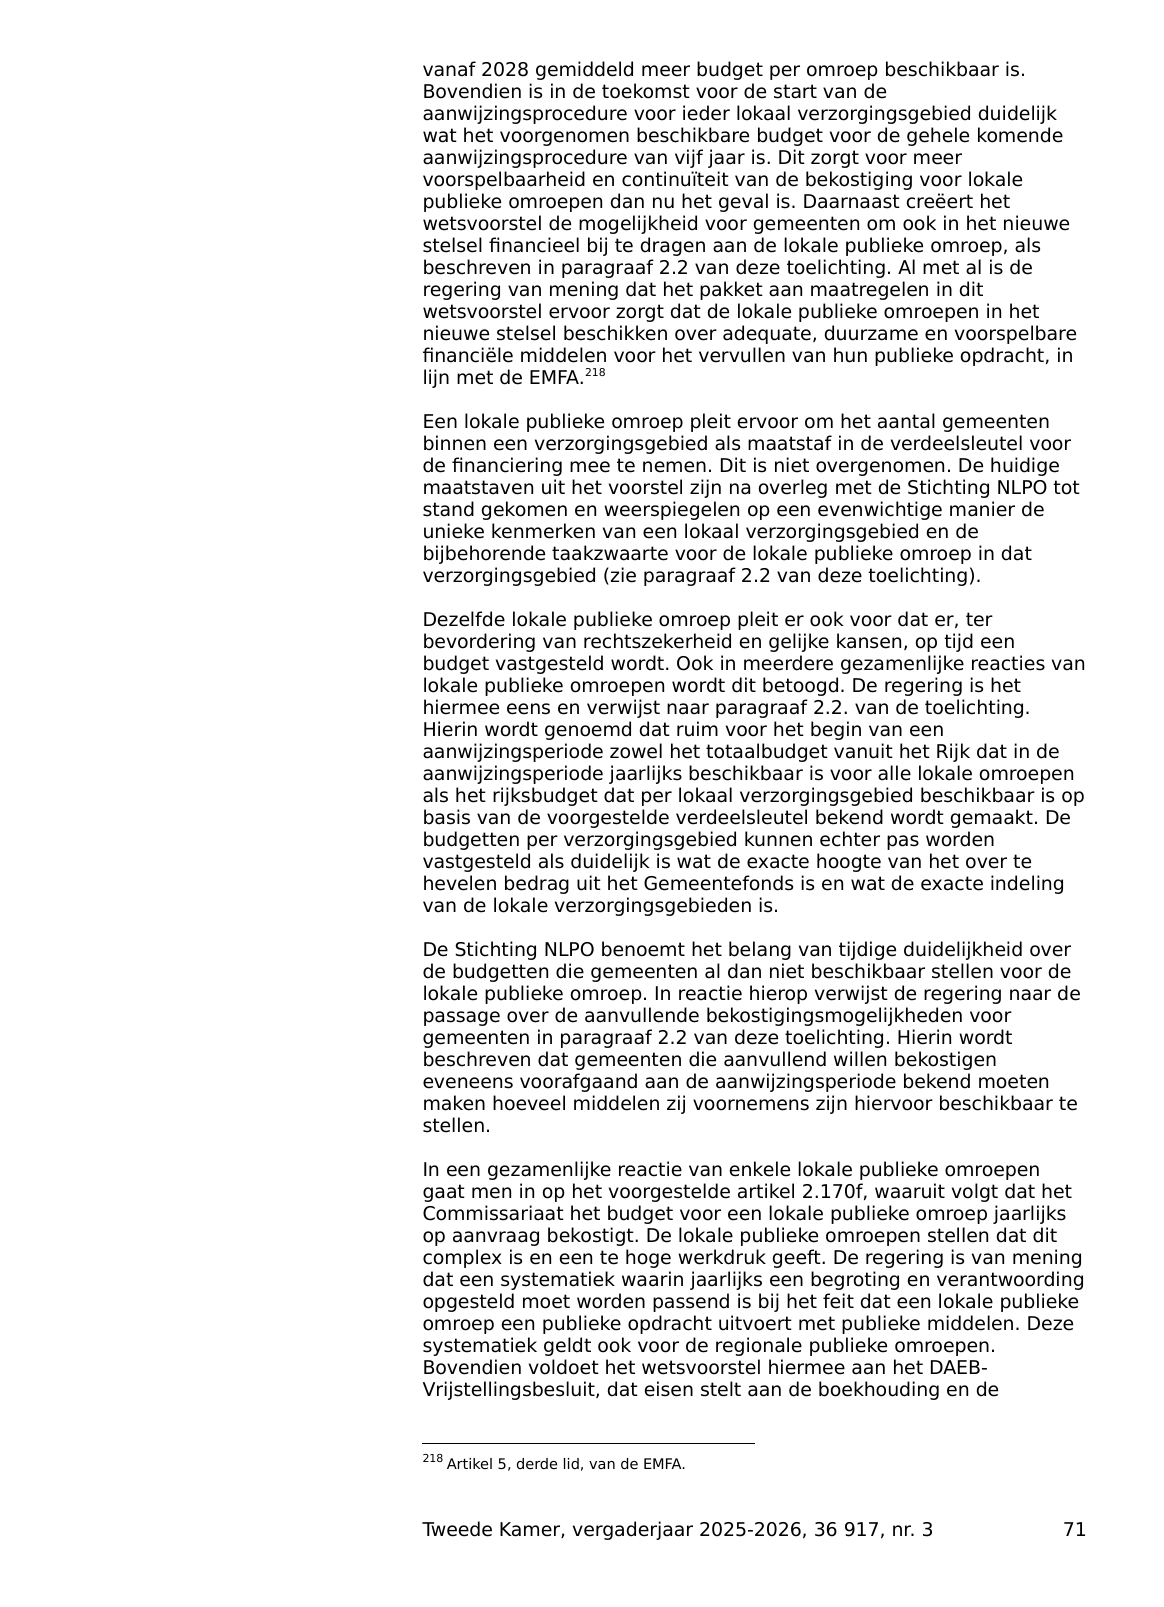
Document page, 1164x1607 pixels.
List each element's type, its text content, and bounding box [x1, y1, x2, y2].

text Artikel 5, derde lid, van de EMFA. [422, 1452, 1087, 1474]
text In een gezamenlijke reactie van enkele lokale publieke omroepen gaat men in op het voorgestelde artikel 2.170f, waaruit volgt dat het Commissariaat het budget voor een lokale publieke omroep jaarlijks op aanvraag bekostigt. De lokale publieke omroepen stellen dat dit complex is en een te hoge werkdruk geeft. De regering is van mening dat een systematiek waarin jaarlijks een begroting en verantwoording opgesteld moet worden passend is bij het feit dat een lokale publieke omroep een publieke opdracht uitvoert met publieke middelen. Deze systematiek geldt ook voor de regionale publieke omroepen. Bovendien voldoet het wetsvoorstel hiermee aan het DAEB-Vrijstellingsbesluit, dat eisen stelt aan de boekhouding en de [422, 1159, 1087, 1401]
text De Stichting NLPO benoemt het belang van tijdige duidelijkheid over de budgetten die gemeenten al dan niet beschikbaar stellen voor de lokale publieke omroep. In reactie hierop verwijst de regering naar de passage over de aanvullende bekostigingsmogelijkheden voor gemeenten in paragraaf 2.2 van deze toelichting. Hierin wordt beschreven dat gemeenten die aanvullend willen bekostigen eveneens voorafgaand aan de aanwijzingsperiode bekend moeten maken hoeveel middelen zij voornemens zijn hiervoor beschikbaar te stellen. [422, 939, 1087, 1137]
text Een lokale publieke omroep pleit ervoor om het aantal gemeenten binnen een verzorgingsgebied als maatstaf in de verdeelsleutel voor de financiering mee te nemen. Dit is niet overgenomen. De huidige maatstaven uit het voorstel zijn na overleg met de Stichting NLPO tot stand gekomen en weerspiegelen op een evenwichtige manier de unieke kenmerken van een lokaal verzorgingsgebied en de bijbehorende taakzwaarte voor de lokale publieke omroep in dat verzorgingsgebied (zie paragraaf 2.2 van deze toelichting). [422, 411, 1087, 587]
text vanaf 2028 gemiddeld meer budget per omroep beschikbaar is. Bovendien is in de toekomst voor de start van de aanwijzingsprocedure voor ieder lokaal verzorgingsgebied duidelijk wat het voorgenomen beschikbare budget voor de gehele komende aanwijzingsprocedure van vijf jaar is. Dit zorgt voor meer voorspelbaarheid en continuïteit van de bekostiging voor lokale publieke omroepen dan nu het geval is. Daarnaast creëert het wetsvoorstel de mogelijkheid voor gemeenten om ook in het nieuwe stelsel financieel bij te dragen aan de lokale publieke omroep, als beschreven in paragraaf 2.2 van deze toelichting. Al met al is de regering van mening dat het pakket aan maatregelen in dit wetsvoorstel ervoor zorgt dat de lokale publieke omroepen in het nieuwe stelsel beschikken over adequate, duurzame en voorspelbare financiële middelen voor het vervullen van hun publieke opdracht, in lijn met de EMFA. [422, 59, 1087, 389]
text Dezelfde lokale publieke omroep pleit er ook voor dat er, ter bevordering van rechtszekerheid en gelijke kansen, op tijd een budget vastgesteld wordt. Ook in meerdere gezamenlijke reacties van lokale publieke omroepen wordt dit betoogd. De regering is het hiermee eens en verwijst naar paragraaf 2.2. van de toelichting. Hierin wordt genoemd dat ruim voor het begin van een aanwijzingsperiode zowel het totaalbudget vanuit het Rijk dat in de aanwijzingsperiode jaarlijks beschikbaar is voor alle lokale omroepen als het rijksbudget dat per lokaal verzorgingsgebied beschikbaar is op basis van de voorgestelde verdeelsleutel bekend wordt gemaakt. De budgetten per verzorgingsgebied kunnen echter pas worden vastgesteld als duidelijk is wat de exacte hoogte van het over te hevelen bedrag uit het Gemeentefonds is en wat de exacte indeling van de lokale verzorgingsgebieden is. [422, 609, 1087, 917]
